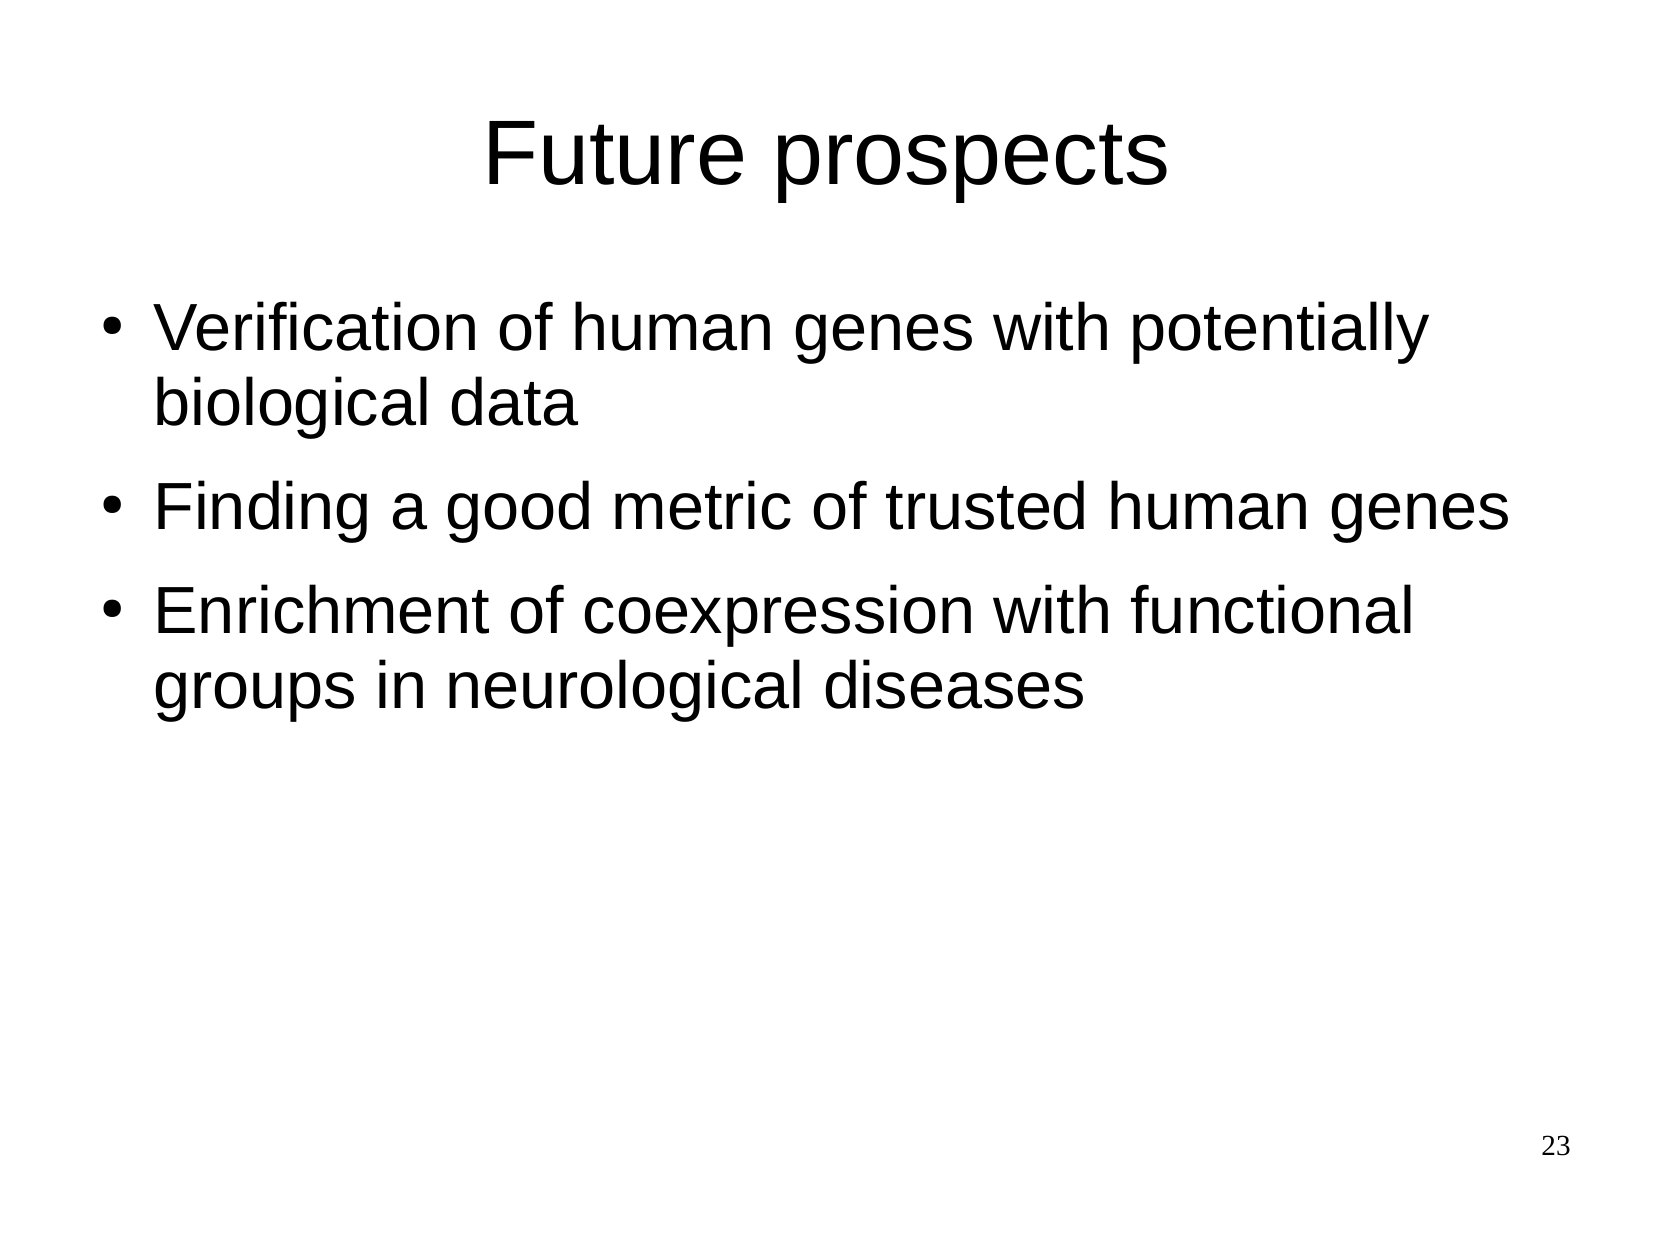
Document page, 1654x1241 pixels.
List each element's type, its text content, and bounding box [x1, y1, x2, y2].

title Future prospects [82, 49, 1571, 257]
list Verification of human genes with potentially biological data Finding a good metric of trusted human genes Enrichment of coexpression with functional groups in neurological diseases [82, 290, 1571, 1010]
